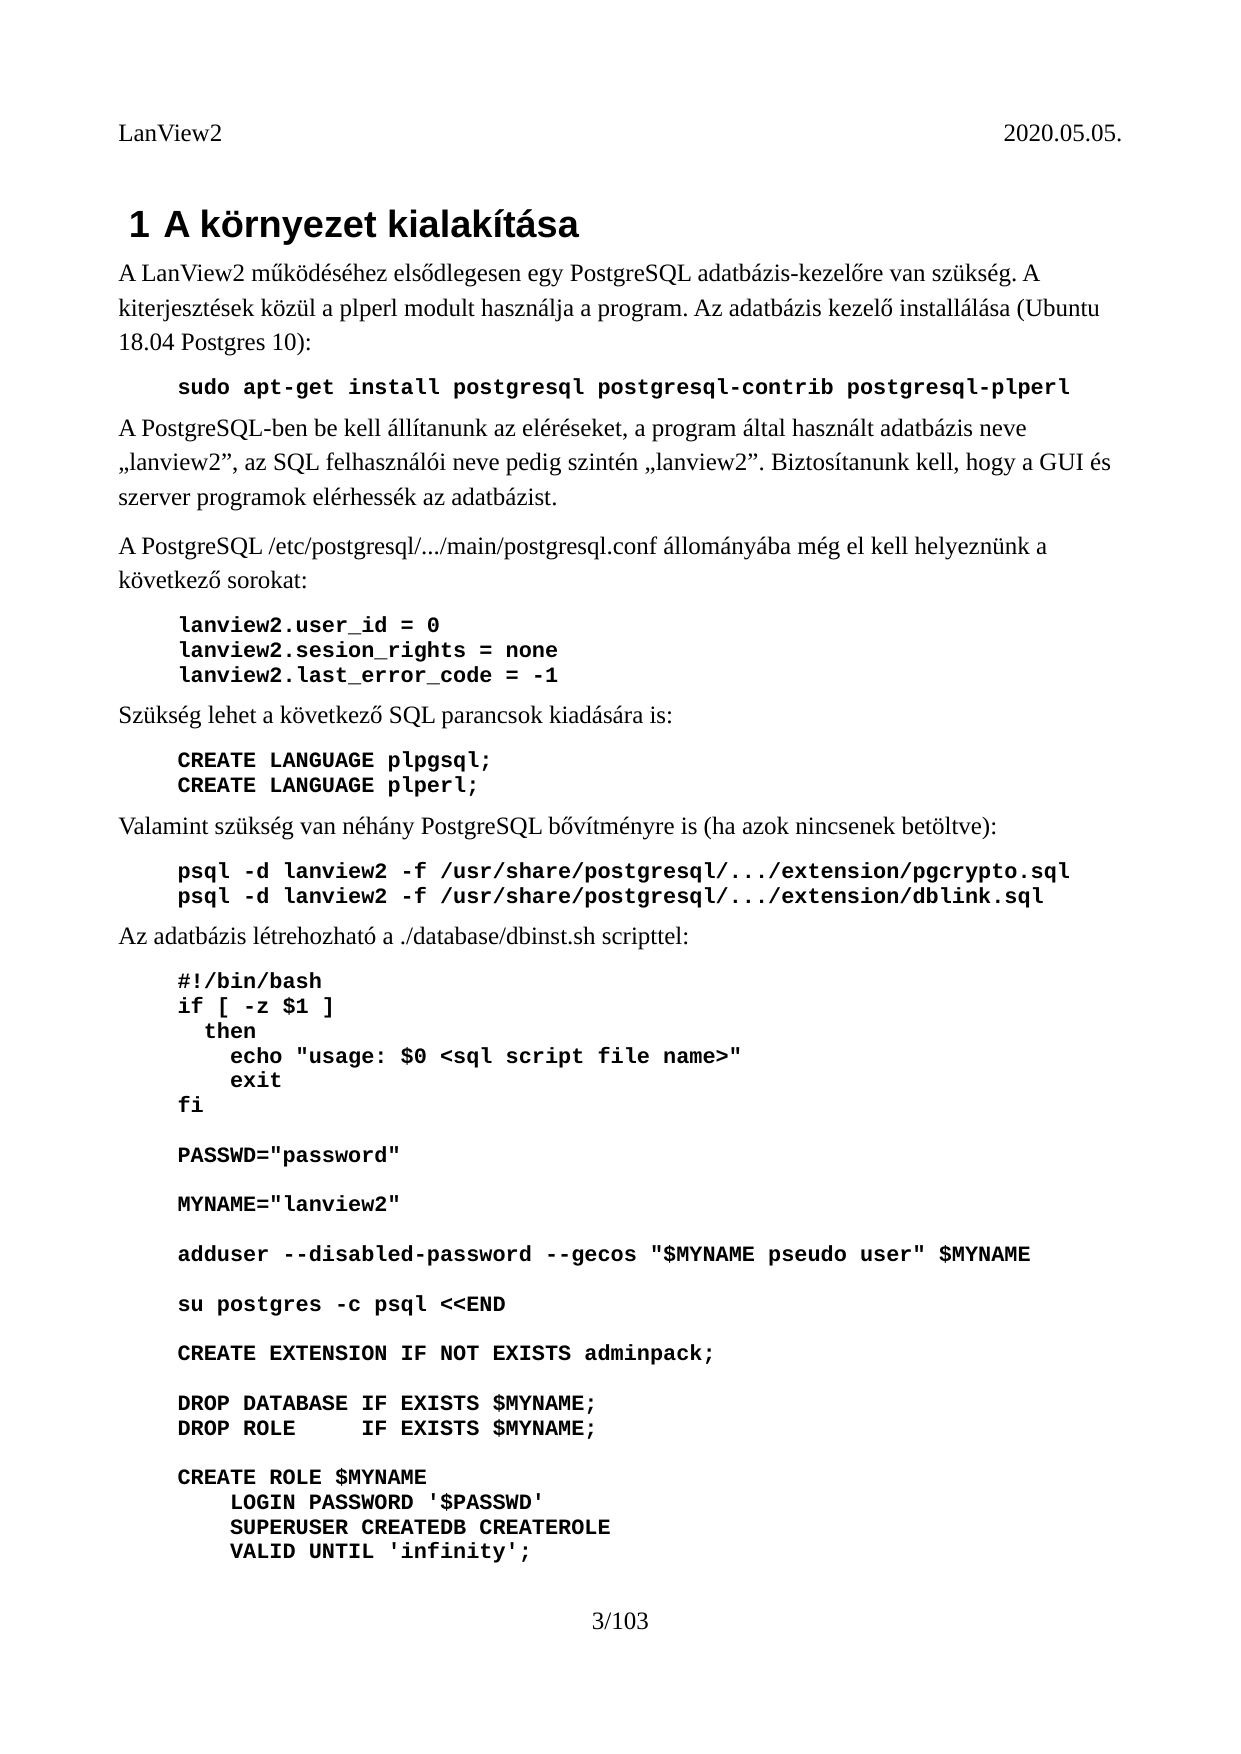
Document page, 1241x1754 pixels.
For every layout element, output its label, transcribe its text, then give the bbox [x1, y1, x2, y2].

text CREATE LANGUAGE plpgsql; CREATE LANGUAGE plperl; [177, 749, 1122, 799]
text Szükség lehet a következő SQL parancsok kiadására is: [118, 701, 1122, 729]
text sudo apt-get install postgresql postgresql-contrib postgresql-plperl [177, 376, 1122, 401]
text #!/bin/bash if [ -z $1 ] then echo "usage: $0 <sql script file name>" exit fi PASSWD="password" MYNAME="lanview2" adduser --disabled-password --gecos "$MYNAME pseudo user" $MYNAME su postgres -c psql <<END CREATE EXTENSION IF NOT EXISTS adminpack; DROP DATABASE IF EXISTS $MYNAME; DROP ROLE IF EXISTS $MYNAME; CREATE ROLE $MYNAME LOGIN PASSWORD '$PASSWD' SUPERUSER CREATEDB CREATEROLE VALID UNTIL 'infinity'; [177, 970, 1122, 1565]
text Az adatbázis létrehozható a ./database/dbinst.sh scripttel: [118, 921, 1122, 950]
text lanview2.user_id = 0 lanview2.sesion_rights = none lanview2.last_error_code = -1 [177, 614, 1122, 689]
text psql -d lanview2 -f /usr/share/postgresql/.../extension/pgcrypto.sql psql -d lanview2 -f /usr/share/postgresql/.../extension/dblink.sql [177, 860, 1122, 909]
subtitle A környezet kialakítása [118, 202, 1122, 246]
text Valamint szükség van néhány PostgreSQL bővítményre is (ha azok nincsenek betöltve): [118, 811, 1122, 840]
text A LanView2 működéséhez elsődlegesen egy PostgreSQL adatbázis-kezelőre van szükség. A kiterjesztések közül a plperl modult használja a program. Az adatbázis kezelő installálása (Ubuntu 18.04 Postgres 10): [118, 258, 1122, 356]
text A PostgreSQL /etc/postgresql/.../main/postgresql.conf állományába még el kell helyeznünk a következő sorokat: [118, 531, 1122, 594]
text A PostgreSQL-ben be kell állítanunk az eléréseket, a program által használt adatbázis neve „lanview2”, az SQL felhasználói neve pedig szintén „lanview2”. Biztosítanunk kell, hogy a GUI és szerver programok elérhessék az adatbázist. [118, 413, 1122, 511]
